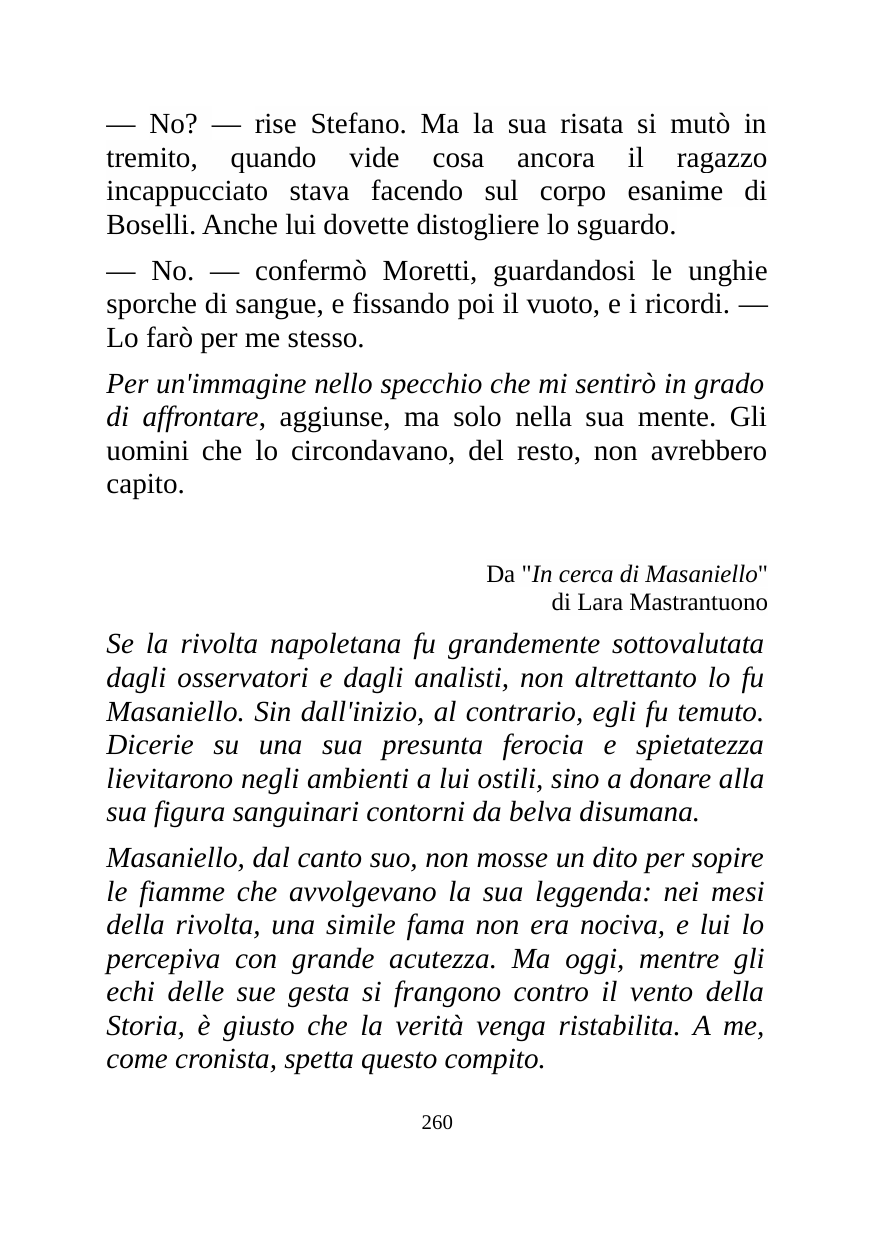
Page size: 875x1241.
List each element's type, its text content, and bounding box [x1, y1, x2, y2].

text — No? — rise Stefano. Ma la sua risata si mutò in tremito, quando vide cosa ancora il ragazzo incappucciato stava facendo sul corpo esanime di Boselli. Anche lui dovette distogliere lo sguardo. [106, 106, 768, 240]
text Se la rivolta napoletana fu grandemente sottovalutata dagli osservatori e dagli analisti, non altrettanto lo fu Masaniello. Sin dall'inizio, al contrario, egli fu temuto. Dicerie su una sua presunta ferocia e spietatezza lievitarono negli ambienti a lui ostili, sino a donare alla sua figura sanguinari contorni da belva disumana. [106, 627, 768, 828]
text Masaniello, dal canto suo, non mosse un dito per sopire le fiamme che avvolgevano la sua leggenda: nei mesi della rivolta, una simile fama non era nociva, e lui lo percepiva con grande acutezza. Ma oggi, mentre gli echi delle sue gesta si frangono contro il vento della Storia, è giusto che la verità venga ristabilita. A me, come cronista, spetta questo compito. [106, 840, 768, 1075]
text — No. — confermò Moretti, guardandosi le unghie sporche di sangue, e fissando poi il vuoto, e i ricordi. — Lo farò per me stesso. [106, 253, 768, 353]
text Per un'immagine nello specchio che mi sentirò in grado di affrontare, aggiunse, ma solo nella sua mente. Gli uomini che lo circondavano, del resto, non avrebbero capito. [106, 366, 768, 500]
text Da "In cerca di Masaniello" di Lara Mastrantuono [106, 559, 768, 616]
